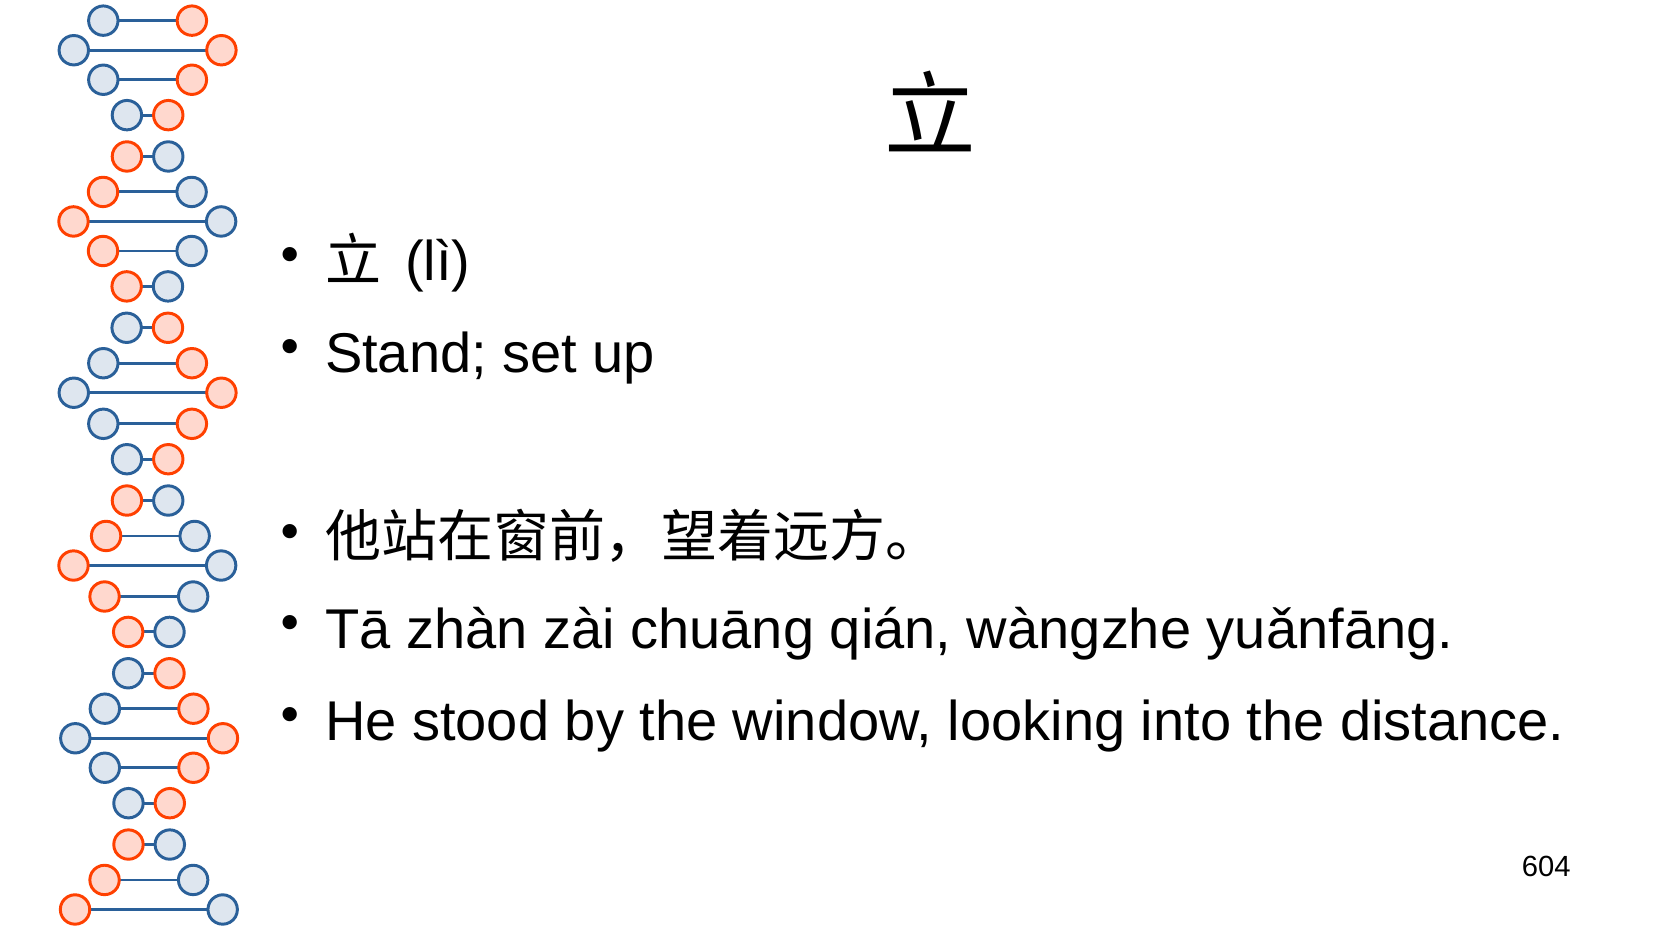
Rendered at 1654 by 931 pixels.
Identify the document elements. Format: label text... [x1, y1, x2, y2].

title 立 [265, 35, 1595, 189]
list 立 (lì) Stand; set up 他站在窗前，望着远方。 Tā zhàn zài chuāng qián, wàngzhe yuǎnfāng. He stood by the window, looking into the distance. [265, 224, 1595, 764]
